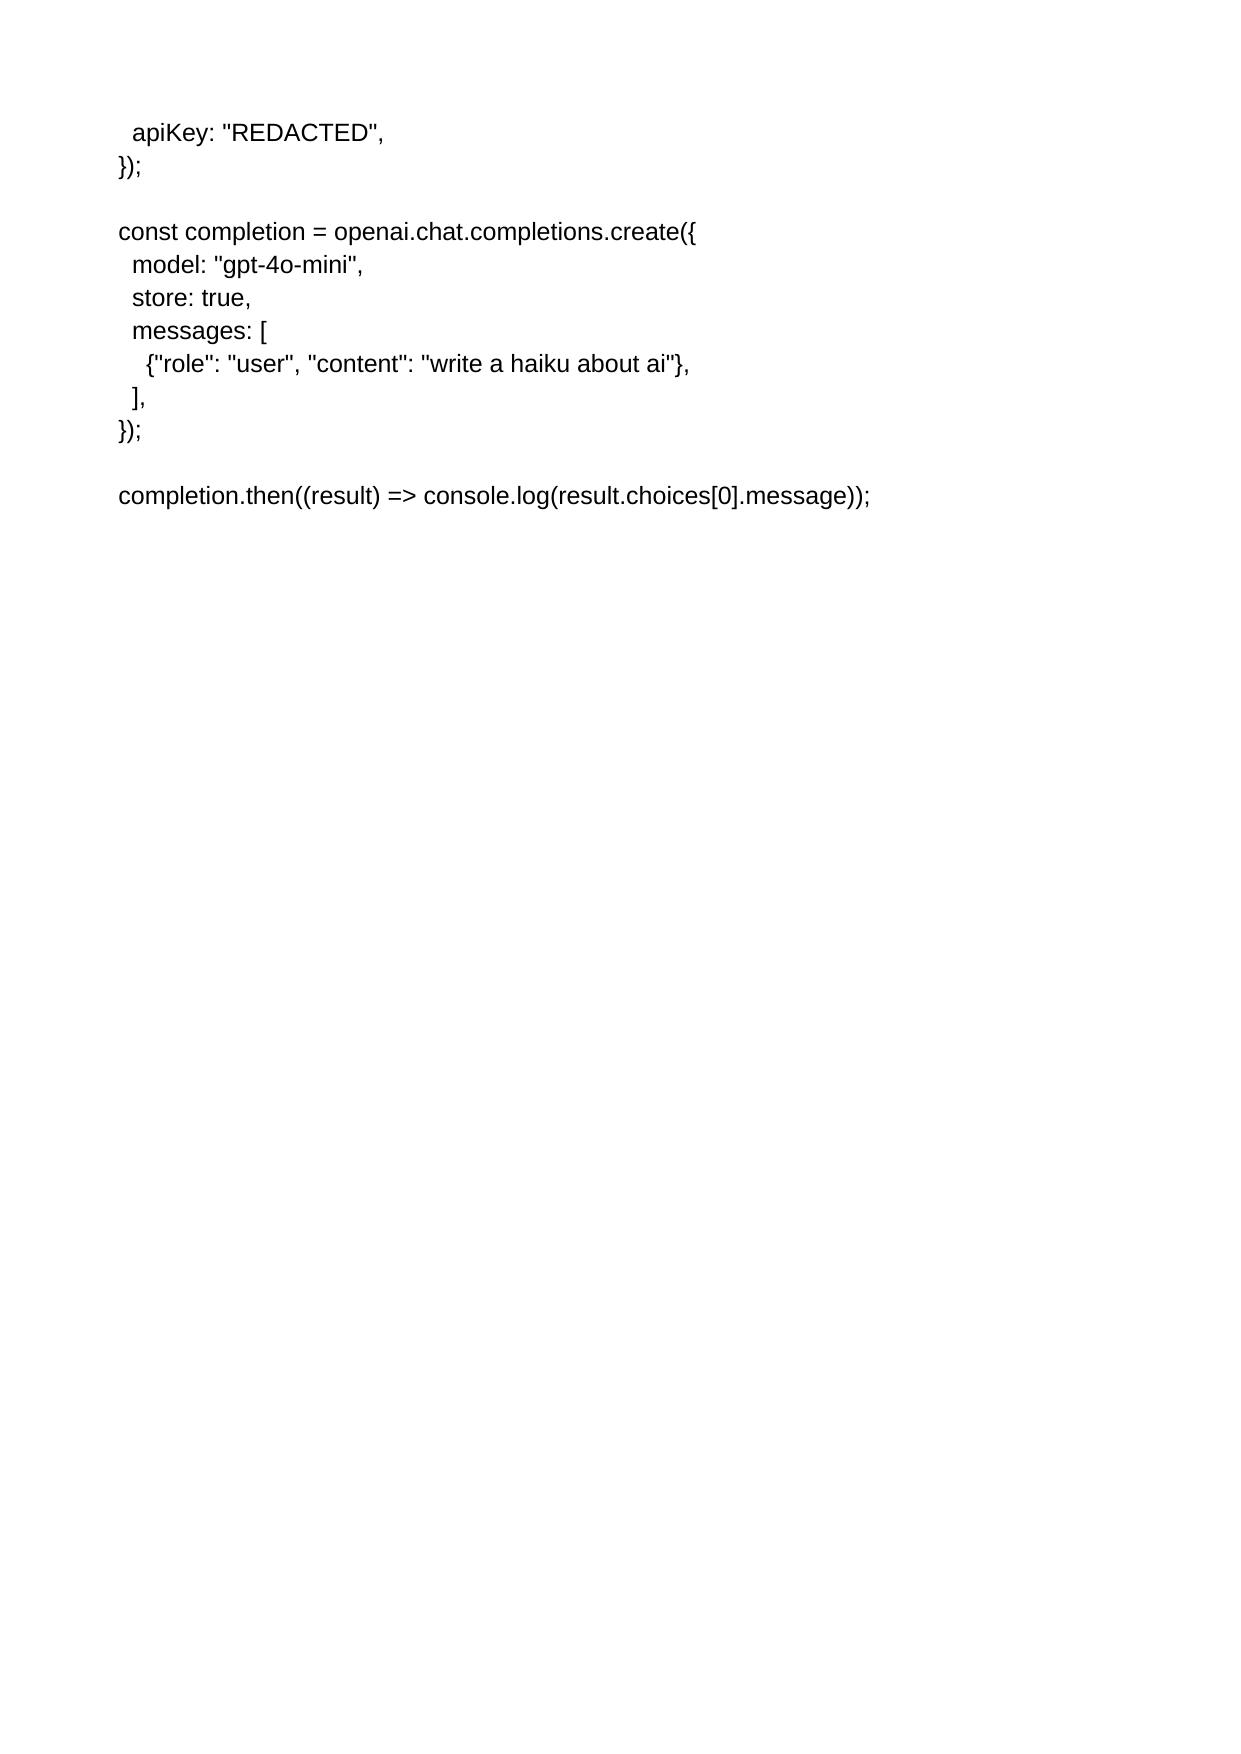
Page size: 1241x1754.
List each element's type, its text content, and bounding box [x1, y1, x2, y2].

text messages: [ [118, 316, 1122, 345]
text }); [118, 151, 1122, 180]
text const completion = openai.chat.completions.create({ [118, 217, 1122, 246]
text apiKey: "REDACTED", [118, 118, 1122, 147]
text {"role": "user", "content": "write a haiku about ai"}, [118, 349, 1122, 378]
text completion.then((result) => console.log(result.choices[0].message)); [118, 481, 1122, 510]
text store: true, [118, 283, 1122, 312]
text model: "gpt-4o-mini", [118, 250, 1122, 279]
text }); [118, 415, 1122, 444]
text ], [118, 382, 1122, 411]
